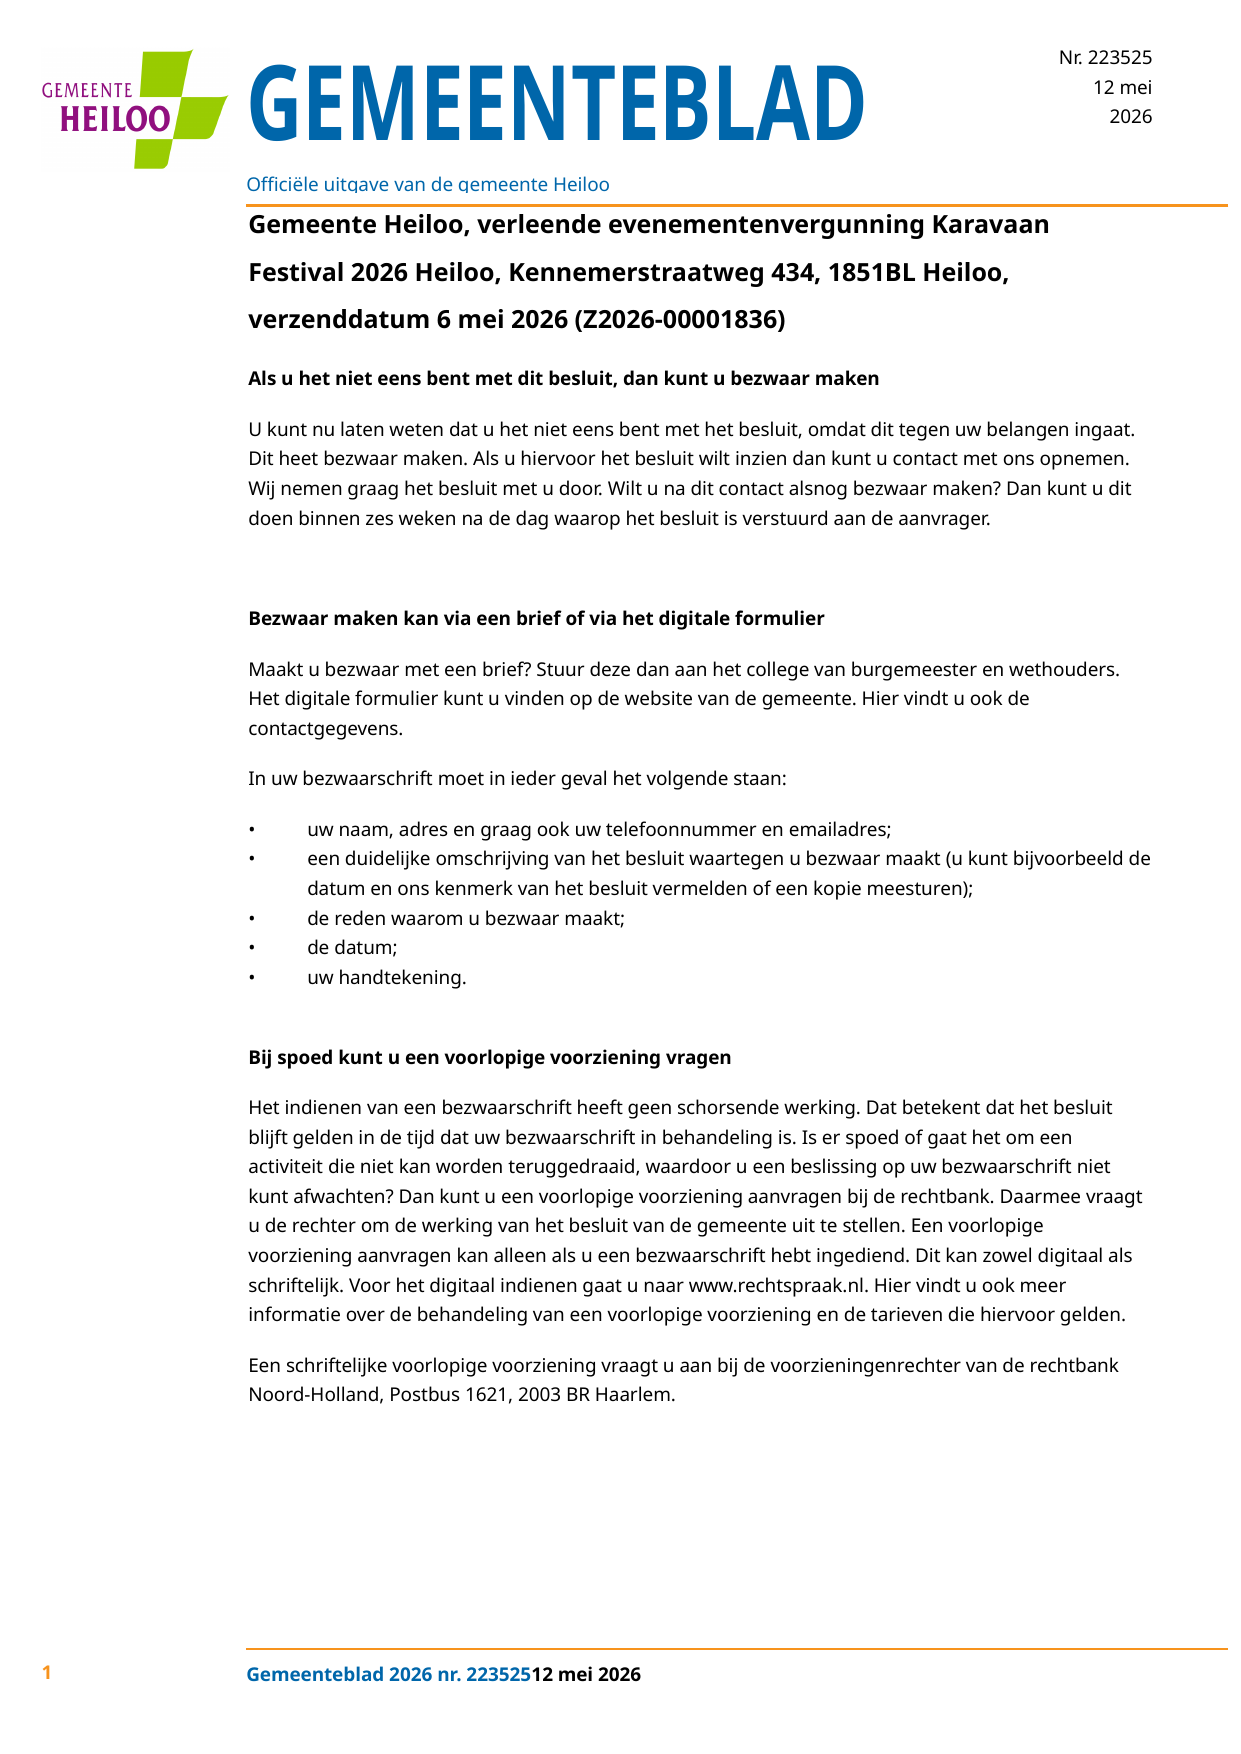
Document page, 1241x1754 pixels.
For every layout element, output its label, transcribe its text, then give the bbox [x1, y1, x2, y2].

text Als u het niet eens bent met dit besluit, dan kunt u bezwaar maken [248, 366, 1152, 391]
list de reden waarom u bezwaar maakt; [248, 905, 1152, 930]
text Maakt u bezwaar met een brief? Stuur deze dan aan het college van burgemeester en wethouders. Het digitale formulier kunt u vinden op de website van de gemeente. Hier vindt u ook de contactgegevens. [248, 656, 1152, 741]
text Het indienen van een bezwaarschrift heeft geen schorsende werking. Dat betekent dat het besluit blijft gelden in de tijd dat uw bezwaarschrift in behandeling is. Is er spoed of gaat het om een activiteit die niet kan worden teruggedraaid, waardoor u een beslissing op uw bezwaarschrift niet kunt afwachten? Dan kunt u een voorlopige voorziening aanvragen bij de rechtbank. Daarmee vraagt u de rechter om de werking van het besluit van de gemeente uit te stellen. Een voorlopige voorziening aanvragen kan alleen als u een bezwaarschrift hebt ingediend. Dit kan zowel digitaal als schriftelijk. Voor het digitaal indienen gaat u naar www.rechtspraak.nl. Hier vindt u ook meer informatie over de behandeling van een voorlopige voorziening en de tarieven die hiervoor gelden. [248, 1094, 1152, 1327]
text Een schriftelijke voorlopige voorziening vraagt u aan bij de voorzieningenrechter van de rechtbank Noord-Holland, Postbus 1621, 2003 BR Haarlem. [248, 1352, 1152, 1407]
picture [41, 47, 231, 172]
text Bij spoed kunt u een voorlopige voorziening vragen [248, 1044, 1152, 1069]
list de datum; [248, 934, 1152, 960]
text Bezwaar maken kan via een brief of via het digitale formulier [248, 606, 1152, 631]
list een duidelijke omschrijving van het besluit waartegen u bezwaar maakt (u kunt bijvoorbeeld de datum en ons kenmerk van het besluit vermelden of een kopie meesturen); [248, 846, 1152, 901]
text Gemeente Heiloo, verleende evenementenvergunning Karavaan Festival 2026 Heiloo, Kennemerstraatweg 434, 1851BL Heiloo, verzenddatum 6 mei 2026 (Z2026-00001836) [248, 207, 1152, 336]
text In uw bezwaarschrift moet in ieder geval het volgende staan: [248, 766, 1152, 791]
text U kunt nu laten weten dat u het niet eens bent met het besluit, omdat dit tegen uw belangen ingaat. Dit heet bezwaar maken. Als u hiervoor het besluit wilt inzien dan kunt u contact met ons opnemen. Wij nemen graag het besluit met u door. Wilt u na dit contact alsnog bezwaar maken? Dan kunt u dit doen binnen zes weken na de dag waarop het besluit is verstuurd aan de aanvrager. [248, 416, 1152, 530]
list uw naam, adres en graag ook uw telefoonnummer en emailadres; [248, 816, 1152, 842]
list uw handtekening. [248, 964, 1152, 989]
